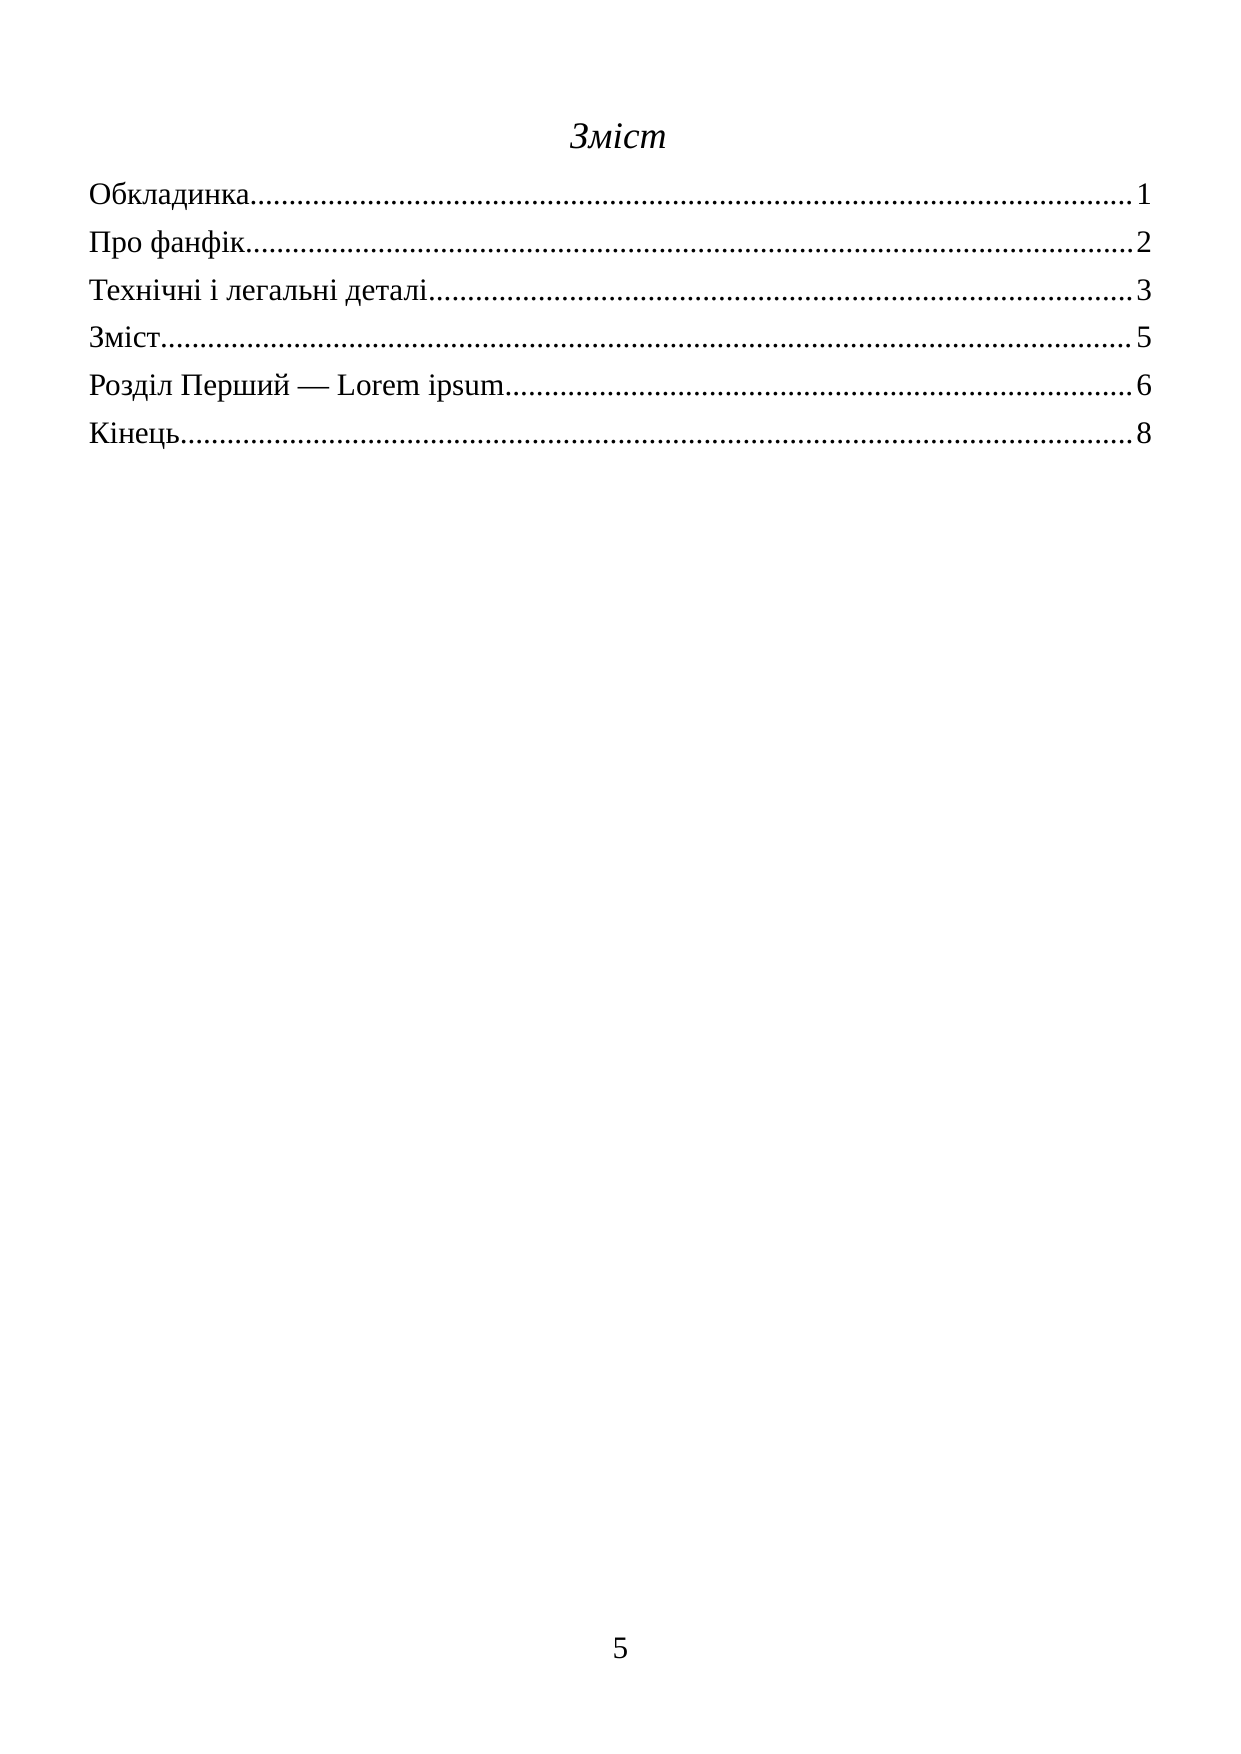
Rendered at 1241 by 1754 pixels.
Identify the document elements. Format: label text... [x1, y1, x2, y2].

text Кінець 8 [88, 414, 1152, 450]
text Технічні і легальні деталі 3 [88, 271, 1152, 307]
text Обкладинка 1 [88, 175, 1152, 211]
text Про фанфік 2 [88, 223, 1152, 259]
text Зміст 5 [88, 318, 1152, 354]
subtitle Зміст [88, 113, 1152, 157]
text Розділ Перший — Lorem ipsum 6 [88, 366, 1152, 402]
